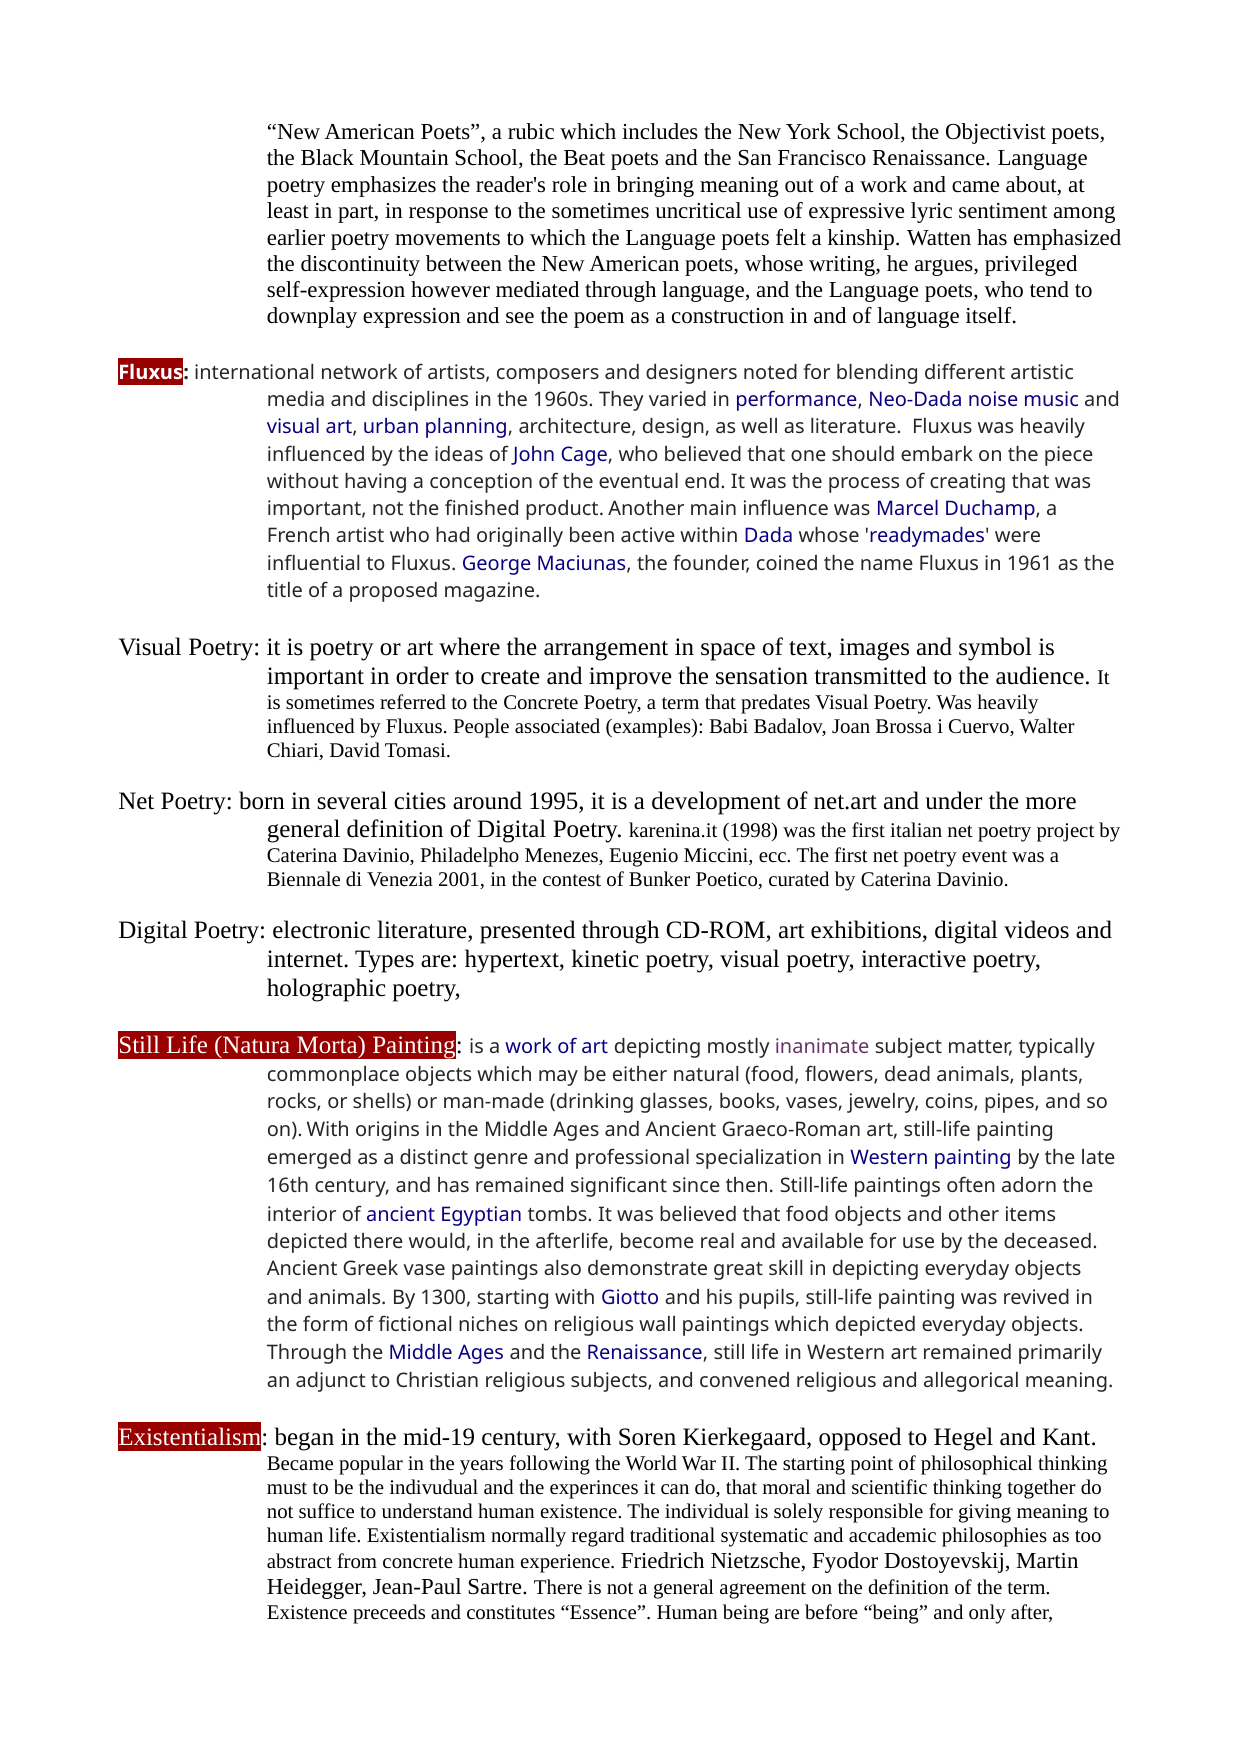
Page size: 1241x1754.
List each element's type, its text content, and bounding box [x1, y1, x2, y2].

text Still Life (Natura Morta) Painting: is a work of art depicting mostly inanimate subject matter, typically commonplace objects which may be either natural (food, flowers, dead animals, plants, rocks, or shells) or man-made (drinking glasses, books, vases, jewelry, coins, pipes, and so on). With origins in the Middle Ages and Ancient Graeco-Roman art, still-life painting emerged as a distinct genre and professional specialization in Western painting by the late 16th century, and has remained significant since then. Still-life paintings often adorn the interior of ancient Egyptian tombs. It was believed that food objects and other items depicted there would, in the afterlife, become real and available for use by the deceased. Ancient Greek vase paintings also demonstrate great skill in depicting everyday objects and animals. By 1300, starting with Giotto and his pupils, still-life painting was revived in the form of fictional niches on religious wall paintings which depicted everyday objects. Through the Middle Ages and the Renaissance, still life in Western art remained primarily an adjunct to Christian religious subjects, and convened religious and allegorical meaning. [118, 1031, 1122, 1393]
text “New American Poets”, a rubic which includes the New York School, the Objectivist poets, the Black Mountain School, the Beat poets and the San Francisco Renaissance. Language poetry emphasizes the reader's role in bringing meaning out of a work and came about, at least in part, in response to the sometimes uncritical use of expressive lyric sentiment among earlier poetry movements to which the Language poets felt a kinship. Watten has emphasized the discontinuity between the New American poets, whose writing, he argues, privileged self-expression however mediated through language, and the Language poets, who tend to downplay expression and see the poem as a construction in and of language itself. [118, 118, 1122, 329]
text Digital Poetry: electronic literature, presented through CD-ROM, art exhibitions, digital videos and internet. Types are: hypertext, kinetic poetry, visual poetry, interactive poetry, holographic poetry, [118, 916, 1122, 1002]
text Fluxus: international network of artists, composers and designers noted for blending different artistic media and disciplines in the 1960s. They varied in performance, Neo-Dada noise music and visual art, urban planning, architecture, design, as well as literature. Fluxus was heavily influenced by the ideas of John Cage, who believed that one should embark on the piece without having a conception of the eventual end. It was the process of creating that was important, not the finished product. Another main influence was Marcel Duchamp, a French artist who had originally been active within Dada whose 'readymades' were influential to Fluxus. George Maciunas, the founder, coined the name Fluxus in 1961 as the title of a proposed magazine. [118, 358, 1122, 603]
text Existentialism: began in the mid-19 century, with Soren Kierkegaard, opposed to Hegel and Kant. Became popular in the years following the World War II. The starting point of philosophical thinking must to be the indivudual and the experinces it can do, that moral and scientific thinking together do not suffice to understand human existence. The individual is solely responsible for giving meaning to human life. Existentialism normally regard traditional systematic and accademic philosophies as too abstract from concrete human experience. Friedrich Nietzsche, Fyodor Dostoyevskij, Martin Heidegger, Jean-Paul Sartre. There is not a general agreement on the definition of the term. Existence preceeds and constitutes “Essence”. Human being are before “being” and only after, [118, 1422, 1122, 1624]
text Net Poetry: born in several cities around 1995, it is a development of net.art and under the more general definition of Digital Poetry. karenina.it (1998) was the first italian net poetry project by Caterina Davinio, Philadelpho Menezes, Eugenio Miccini, ecc. The first net poetry event was a Biennale di Venezia 2001, in the contest of Bunker Poetico, curated by Caterina Davinio. [118, 786, 1122, 891]
text Visual Poetry: it is poetry or art where the arrangement in space of text, images and symbol is important in order to create and improve the sensation transmitted to the audience. It is sometimes referred to the Concrete Poetry, a term that predates Visual Poetry. Was heavily influenced by Fluxus. People associated (examples): Babi Badalov, Joan Brossa i Cuervo, Walter Chiari, David Tomasi. [118, 632, 1122, 762]
